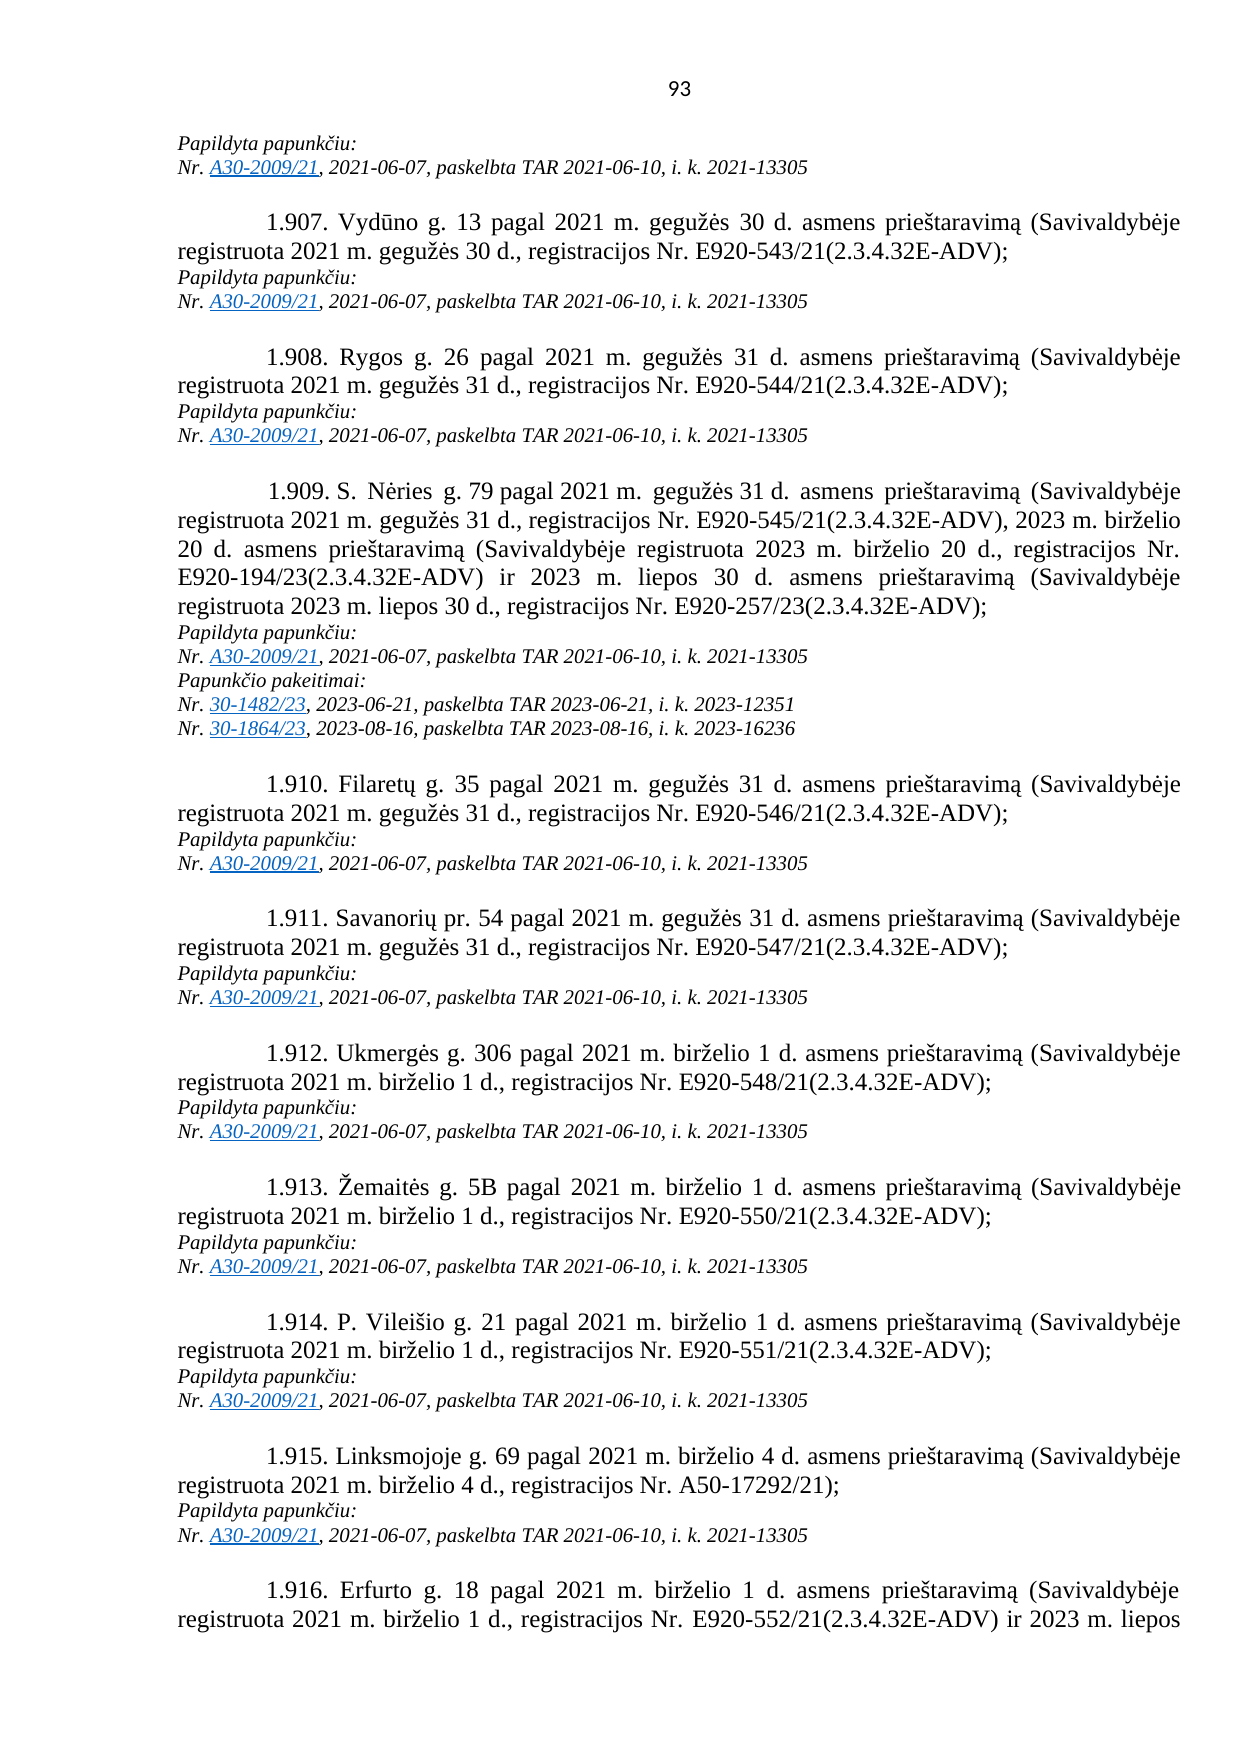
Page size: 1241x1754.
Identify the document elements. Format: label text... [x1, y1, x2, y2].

text Papildyta papunkčiu: [177, 131, 1181, 155]
text Nr. A30-2009/21, 2021-06-07, paskelbta TAR 2021-06-10, i. k. 2021-13305 [177, 985, 1181, 1009]
text Papildyta papunkčiu: [177, 1230, 1181, 1254]
text Papildyta papunkčiu: [177, 1364, 1181, 1388]
text Nr. A30-2009/21, 2021-06-07, paskelbta TAR 2021-06-10, i. k. 2021-13305 [177, 851, 1181, 875]
text 1.914. P. Vileišio g. 21 pagal 2021 m. birželio 1 d. asmens prieštaravimą (Savivaldybėje registruota 2021 m. birželio 1 d., registracijos Nr. E920-551/21(2.3.4.32E-ADV); [177, 1307, 1181, 1364]
text Nr. A30-2009/21, 2021-06-07, paskelbta TAR 2021-06-10, i. k. 2021-13305 [177, 1254, 1181, 1278]
text 1.911. Savanorių pr. 54 pagal 2021 m. gegužės 31 d. asmens prieštaravimą (Savivaldybėje registruota 2021 m. gegužės 31 d., registracijos Nr. E920-547/21(2.3.4.32E-ADV); [177, 903, 1181, 961]
text Nr. 30-1864/23, 2023-08-16, paskelbta TAR 2023-08-16, i. k. 2023-16236 [177, 716, 1181, 740]
text Nr. A30-2009/21, 2021-06-07, paskelbta TAR 2021-06-10, i. k. 2021-13305 [177, 1119, 1181, 1143]
text Nr. A30-2009/21, 2021-06-07, paskelbta TAR 2021-06-10, i. k. 2021-13305 [177, 289, 1181, 313]
text Nr. A30-2009/21, 2021-06-07, paskelbta TAR 2021-06-10, i. k. 2021-13305 [177, 155, 1181, 179]
text Papildyta papunkčiu: [177, 961, 1181, 985]
text Papildyta papunkčiu: [177, 399, 1181, 423]
text Nr. 30-1482/23, 2023-06-21, paskelbta TAR 2023-06-21, i. k. 2023-12351 [177, 692, 1181, 716]
text 1.907. Vydūno g. 13 pagal 2021 m. gegužės 30 d. asmens prieštaravimą (Savivaldybėje registruota 2021 m. gegužės 30 d., registracijos Nr. E920-543/21(2.3.4.32E-ADV); [177, 207, 1181, 265]
text Papildyta papunkčiu: [177, 265, 1181, 289]
text Papildyta papunkčiu: [177, 620, 1181, 644]
text Nr. A30-2009/21, 2021-06-07, paskelbta TAR 2021-06-10, i. k. 2021-13305 [177, 1522, 1181, 1547]
text 1.908. Rygos g. 26 pagal 2021 m. gegužės 31 d. asmens prieštaravimą (Savivaldybėje registruota 2021 m. gegužės 31 d., registracijos Nr. E920-544/21(2.3.4.32E-ADV); [177, 342, 1181, 399]
text 1.909. S. Nėries g. 79 pagal 2021 m. gegužės 31 d. asmens prieštaravimą (Savivaldybėje registruota 2021 m. gegužės 31 d., registracijos Nr. E920-545/21(2.3.4.32E-ADV), 2023 m. birželio 20 d. asmens prieštaravimą (Savivaldybėje registruota 2023 m. birželio 20 d., registracijos Nr. E920-194/23(2.3.4.32E-ADV) ir 2023 m. liepos 30 d. asmens prieštaravimą (Savivaldybėje registruota 2023 m. liepos 30 d., registracijos Nr. E920-257/23(2.3.4.32E-ADV); [177, 476, 1181, 620]
text 1.915. Linksmojoje g. 69 pagal 2021 m. birželio 4 d. asmens prieštaravimą (Savivaldybėje registruota 2021 m. birželio 4 d., registracijos Nr. A50-17292/21); [177, 1441, 1181, 1498]
text Papunkčio pakeitimai: [177, 668, 1181, 692]
text Papildyta papunkčiu: [177, 1498, 1181, 1522]
text Papildyta papunkčiu: [177, 827, 1181, 851]
text Papildyta papunkčiu: [177, 1095, 1181, 1119]
text Nr. A30-2009/21, 2021-06-07, paskelbta TAR 2021-06-10, i. k. 2021-13305 [177, 1388, 1181, 1412]
text 1.912. Ukmergės g. 306 pagal 2021 m. birželio 1 d. asmens prieštaravimą (Savivaldybėje registruota 2021 m. birželio 1 d., registracijos Nr. E920-548/21(2.3.4.32E-ADV); [177, 1038, 1181, 1095]
text 1.916. Erfurto g. 18 pagal 2021 m. birželio 1 d. asmens prieštaravimą (Savivaldybėje registruota 2021 m. birželio 1 d., registracijos Nr. E920-552/21(2.3.4.32E-ADV) ir 2023 m. liepos [177, 1575, 1181, 1633]
text 1.913. Žemaitės g. 5B pagal 2021 m. birželio 1 d. asmens prieštaravimą (Savivaldybėje registruota 2021 m. birželio 1 d., registracijos Nr. E920-550/21(2.3.4.32E-ADV); [177, 1172, 1181, 1230]
text Nr. A30-2009/21, 2021-06-07, paskelbta TAR 2021-06-10, i. k. 2021-13305 [177, 644, 1181, 668]
text Nr. A30-2009/21, 2021-06-07, paskelbta TAR 2021-06-10, i. k. 2021-13305 [177, 423, 1181, 447]
text 1.910. Filaretų g. 35 pagal 2021 m. gegužės 31 d. asmens prieštaravimą (Savivaldybėje registruota 2021 m. gegužės 31 d., registracijos Nr. E920-546/21(2.3.4.32E-ADV); [177, 769, 1181, 827]
